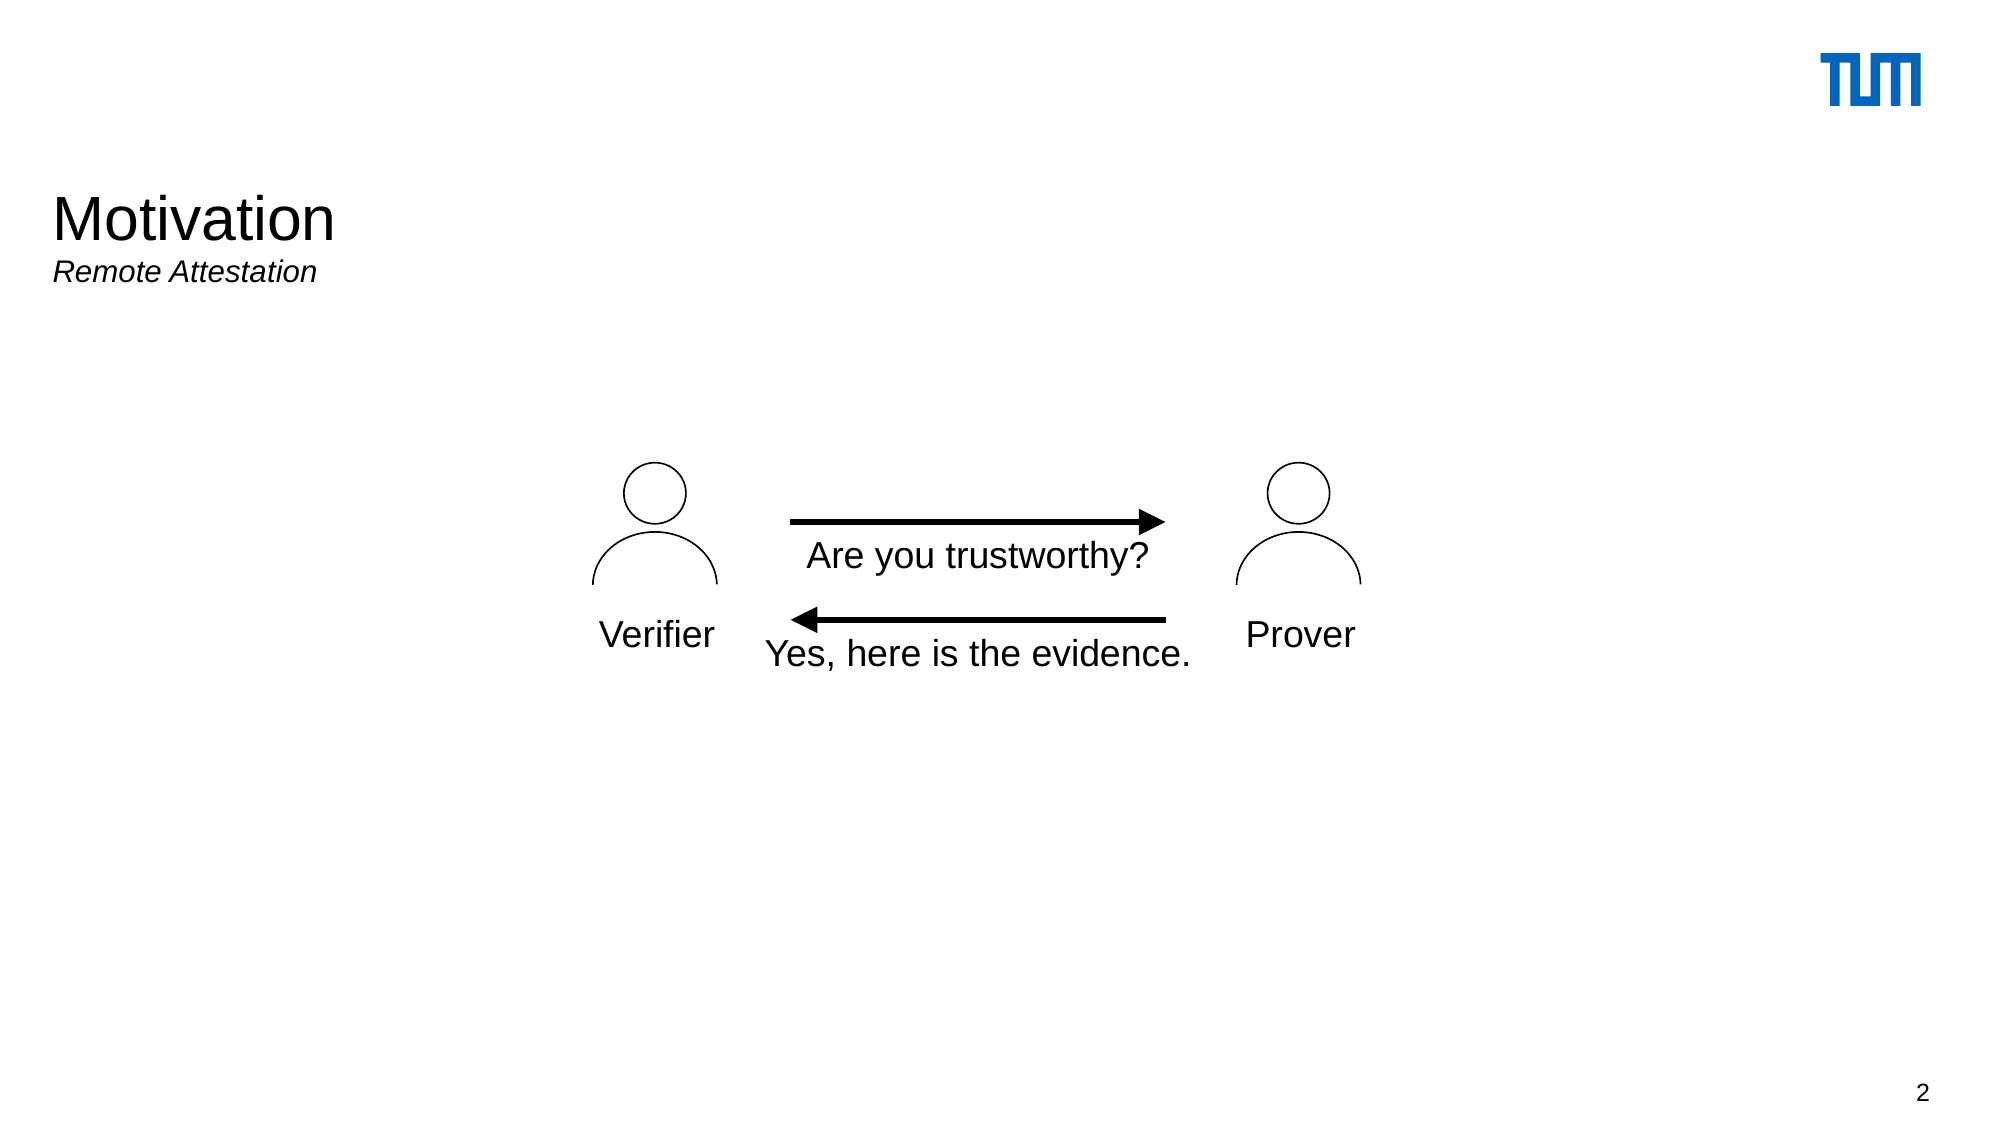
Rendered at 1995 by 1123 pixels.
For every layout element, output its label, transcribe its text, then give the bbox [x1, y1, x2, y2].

text_box Prover [1230, 606, 1371, 664]
title Motivation Remote Attestation [52, 166, 1453, 307]
text_box Verifier [576, 606, 738, 676]
